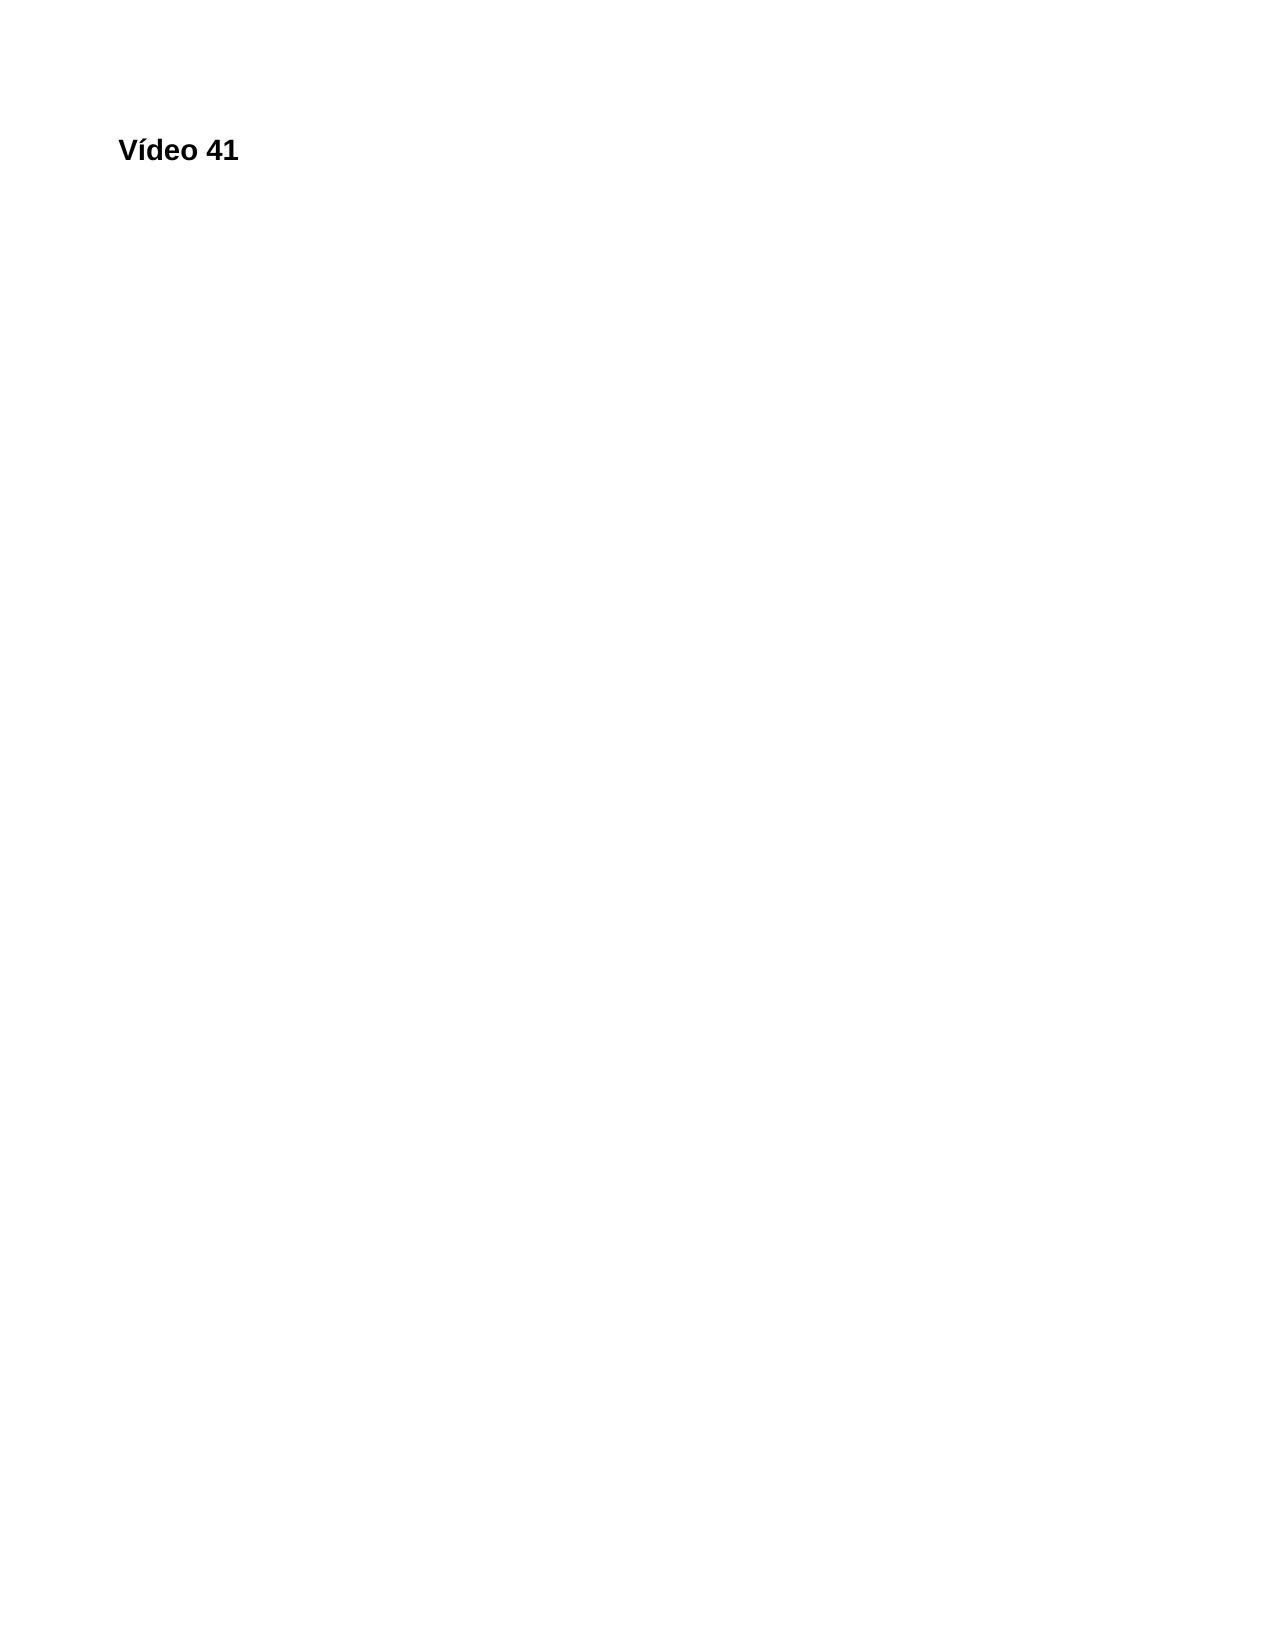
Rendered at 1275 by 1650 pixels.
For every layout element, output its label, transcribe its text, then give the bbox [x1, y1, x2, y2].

subtitle Vídeo 41 [118, 133, 1157, 166]
